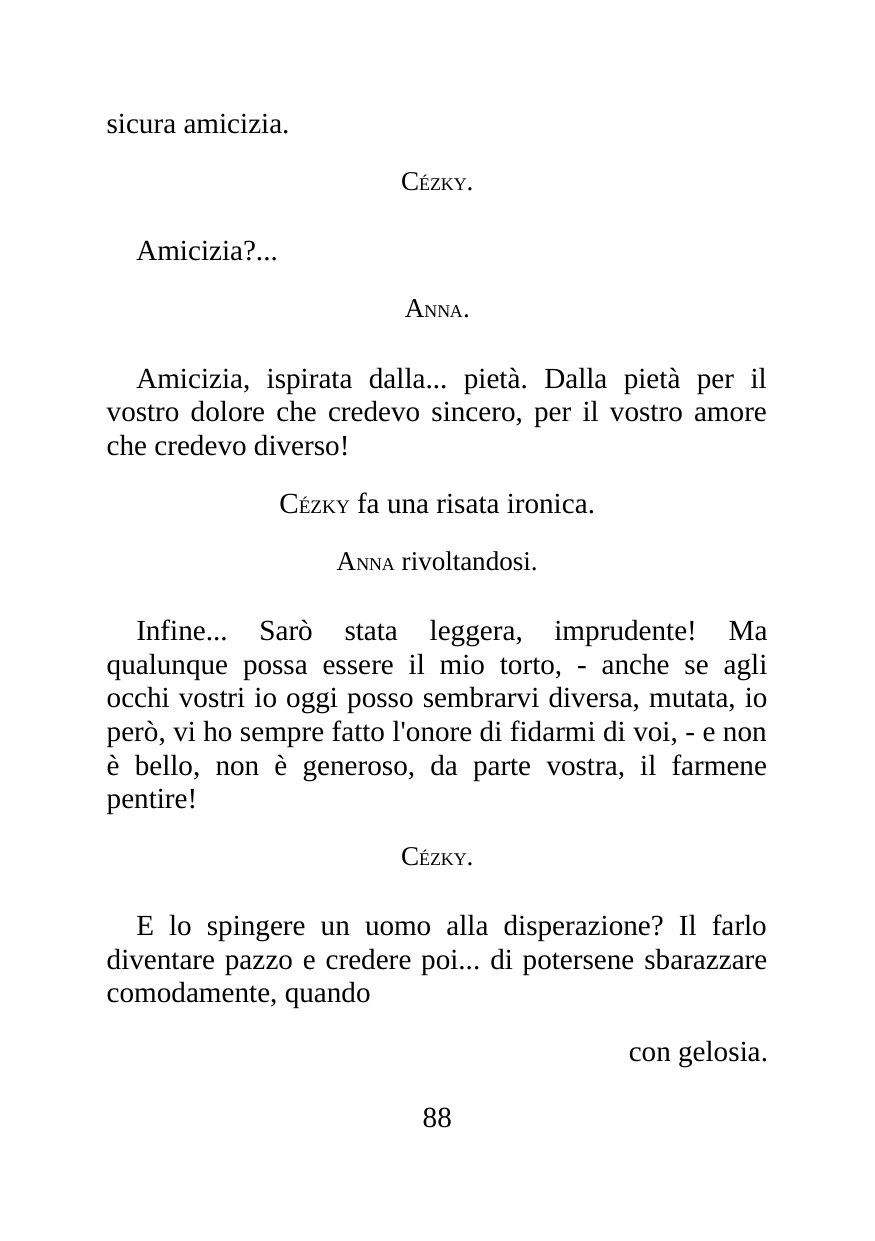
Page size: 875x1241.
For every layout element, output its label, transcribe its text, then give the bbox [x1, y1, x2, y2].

text Amicizia?... [106, 233, 768, 267]
text Anna rivoltandosi. [106, 545, 768, 576]
text Cézky. [106, 840, 768, 871]
text Amicizia, ispirata dalla... pietà. Dalla pietà per il vostro dolore che credevo sincero, per il vostro amore che credevo diverso! [106, 361, 768, 461]
text Anna. [106, 292, 768, 323]
text sicura amicizia. [106, 106, 768, 140]
text Cézky. [106, 165, 768, 196]
text Cézky fa una risata ironica. [106, 486, 768, 520]
text E lo spingere un uomo alla disperazione? Il farlo diventare pazzo e credere poi... di potersene sbarazzare comodamente, quando [106, 908, 768, 1009]
text con gelosia. [106, 1034, 768, 1068]
text Infine... Sarò stata leggera, imprudente! Ma qualunque possa essere il mio torto, - anche se agli occhi vostri io oggi posso sembrarvi diversa, mutata, io però, vi ho sempre fatto l'onore di fidarmi di voi, - e non è bello, non è generoso, da parte vostra, il farmene pentire! [106, 613, 768, 815]
